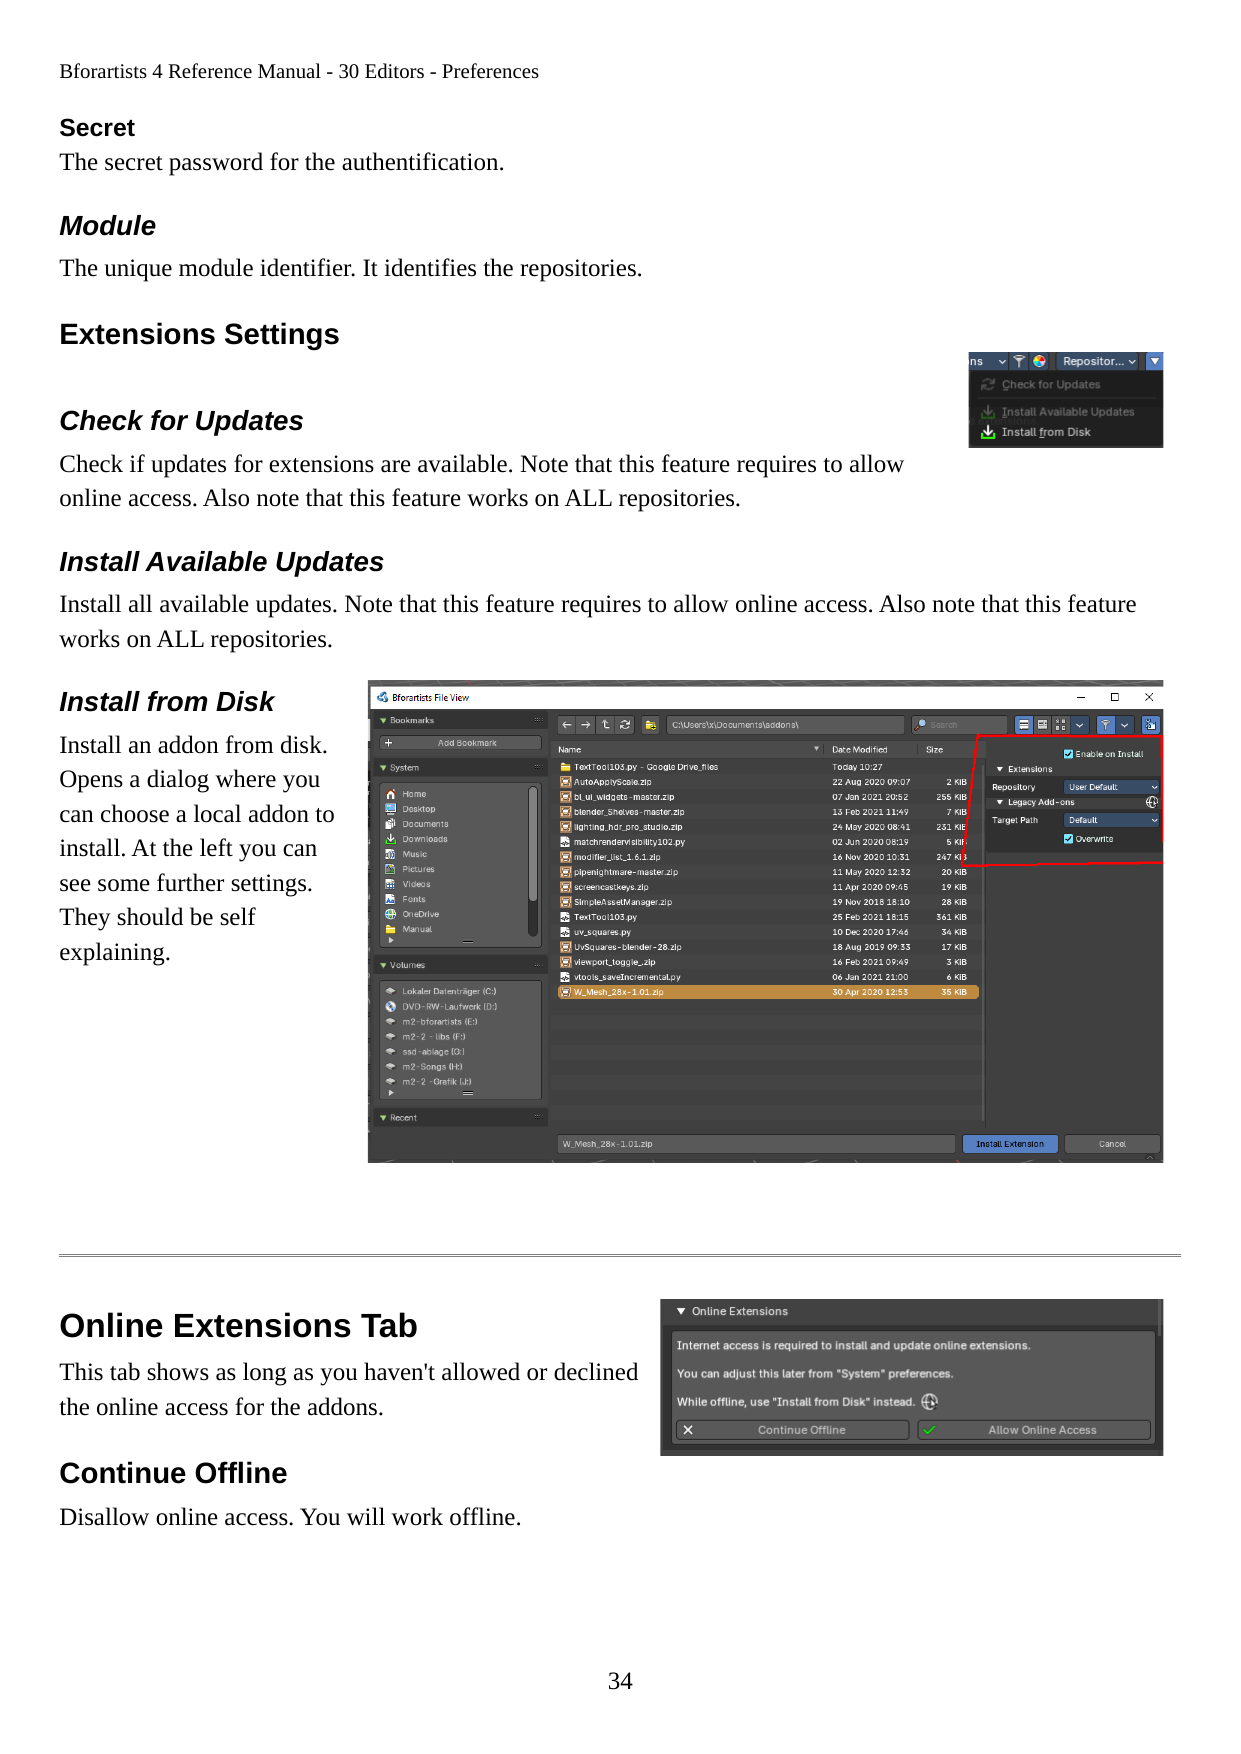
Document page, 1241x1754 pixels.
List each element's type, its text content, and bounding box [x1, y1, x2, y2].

subtitle Online Extensions Tab [59, 1306, 660, 1345]
text This tab shows as long as you haven't allowed or declined the online access for the addons. [59, 1357, 660, 1421]
picture [660, 1299, 1164, 1456]
subtitle [1164, 404, 1181, 436]
picture [367, 680, 1164, 1163]
subtitle Extensions Settings [59, 317, 1181, 351]
text The unique module identifier. It identifies the repositories. [59, 253, 1181, 282]
text [1164, 730, 1181, 965]
subtitle Continue Offline [59, 1456, 1181, 1489]
text The secret password for the authentification. [59, 147, 1181, 176]
subtitle Module [59, 209, 1181, 241]
text Disallow online access. You will work offline. [59, 1502, 1181, 1531]
subtitle Install from Disk [59, 685, 367, 717]
text Install an addon from disk. Opens a dialog where you can choose a local addon to install. At the left you can see some further settings. They should be self explaining. [59, 730, 367, 965]
picture [968, 352, 1164, 448]
text Install all available updates. Note that this feature requires to allow online access. Also note that this feature works on ALL repositories. [59, 589, 1181, 652]
subtitle [1164, 685, 1181, 717]
text Check if updates for extensions are available. Note that this feature requires to allow online access. Also note that this feature works on ALL repositories. [59, 449, 1181, 512]
subtitle Check for Updates [59, 404, 968, 436]
subtitle Secret [59, 113, 1181, 141]
subtitle [1164, 1306, 1181, 1345]
subtitle Install Available Updates [59, 545, 1181, 577]
